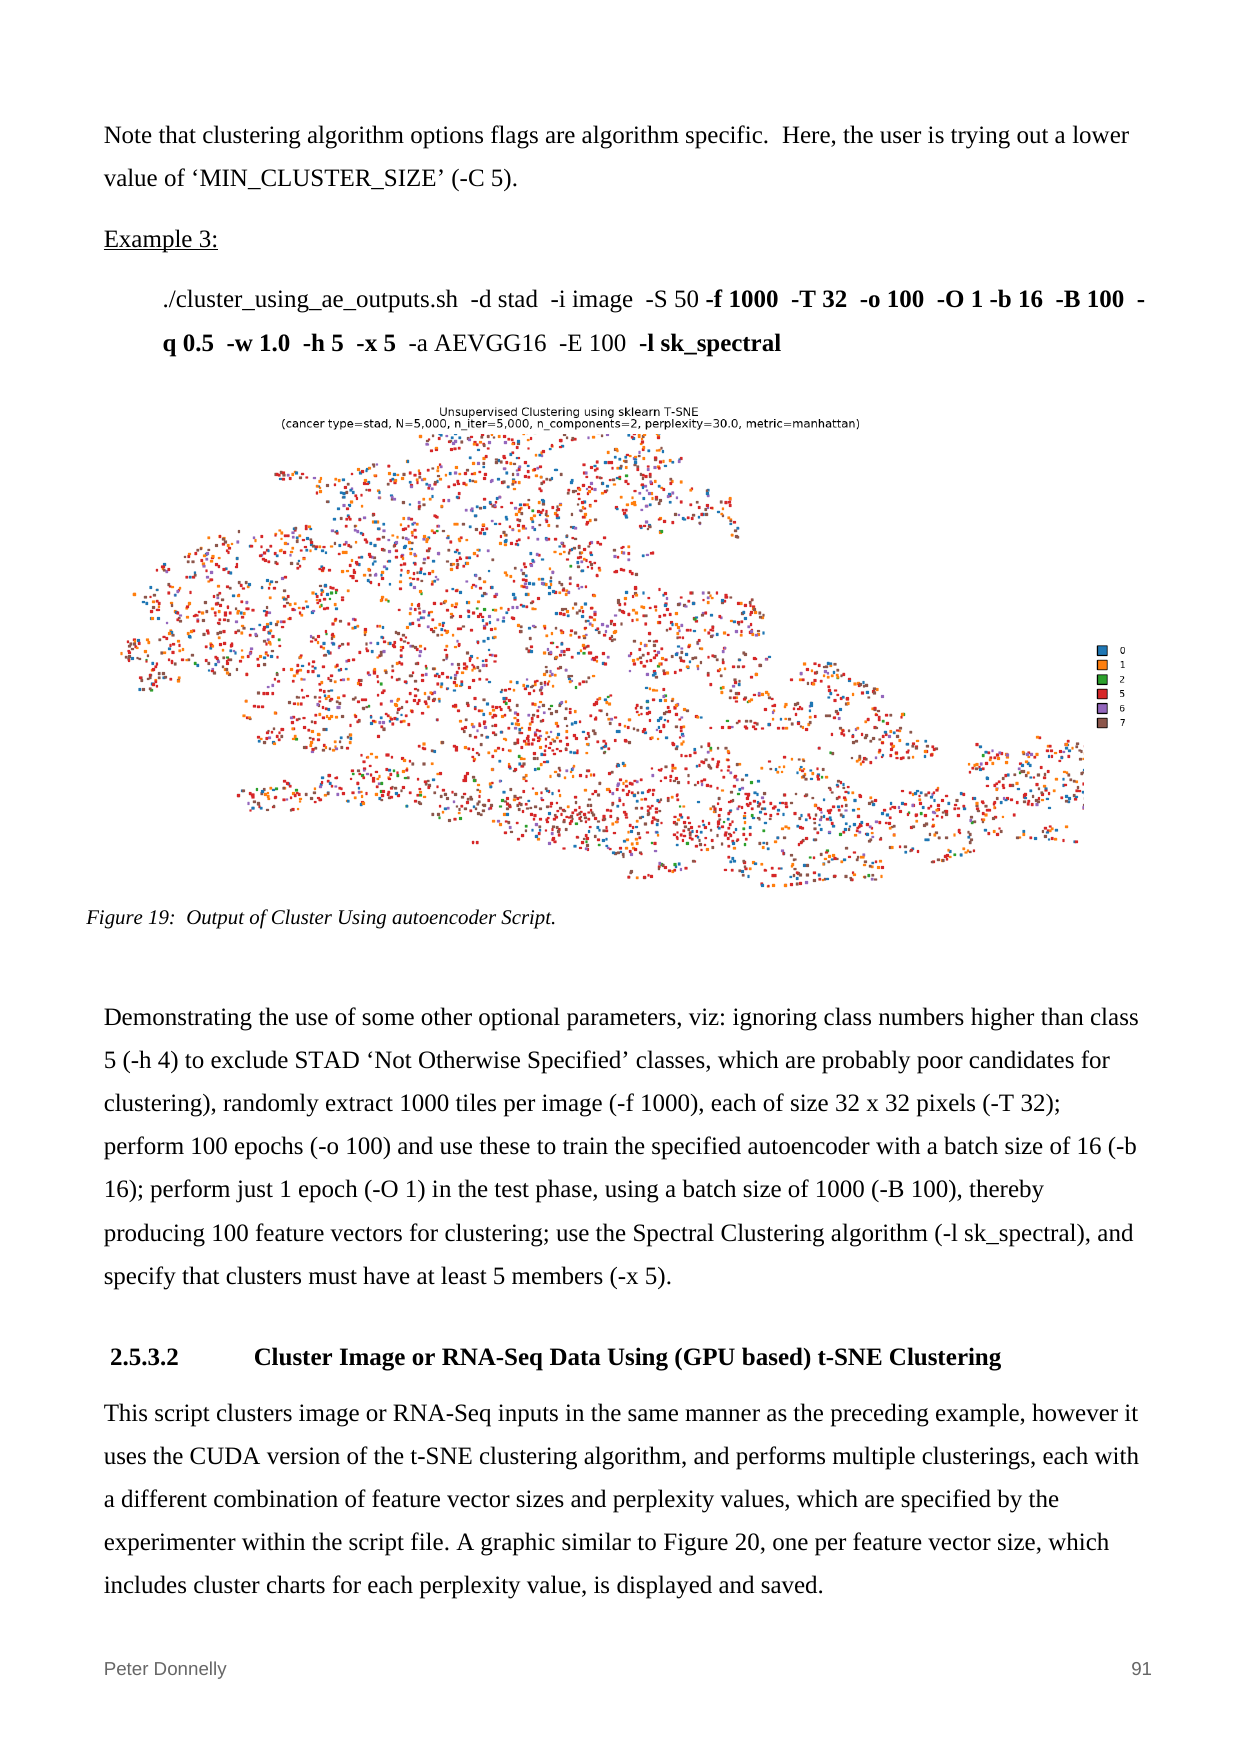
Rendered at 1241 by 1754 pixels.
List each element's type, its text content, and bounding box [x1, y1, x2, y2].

text Note that clustering algorithm options flags are algorithm specific. Here, the user is trying out a lower value of ‘MIN_CLUSTER_SIZE’ (-C 5). [103, 120, 1146, 192]
picture [103, 392, 1147, 905]
text Demonstrating the use of some other optional parameters, viz: ignoring class numbers higher than class 5 (-h 4) to exclude STAD ‘Not Otherwise Specified’ classes, which are probably poor candidates for clustering), randomly extract 1000 tiles per image (-f 1000), each of size 32 x 32 pixels (-T 32); perform 100 epochs (-o 100) and use these to train the specified autoencoder with a batch size of 16 (-b 16); perform just 1 epoch (-O 1) in the test phase, using a batch size of 1000 (-B 100), thereby producing 100 feature vectors for clustering; use the Spectral Clustering algorithm (-l sk_spectral), and specify that clusters must have at least 5 members (-x 5). [103, 929, 1146, 1289]
text This script clusters image or RNA-Seq inputs in the same manner as the preceding example, however it uses the CUDA version of the t-SNE clustering algorithm, and performs multiple clusterings, each with a different combination of feature vector sizes and perplexity values, which are specified by the experimenter within the script file. A graphic similar to Figure 20, one per feature vector size, which includes cluster charts for each perplexity value, is displayed and saved. [103, 1398, 1146, 1599]
subtitle Cluster Image or RNA-Seq Data Using (GPU based) t-SNE Clustering [103, 1342, 1146, 1371]
text Figure 19: Output of Cluster Using autoencoder Script. [86, 905, 1164, 929]
text Example 3: [103, 224, 1146, 252]
text ./cluster_using_ae_outputs.sh -d stad -i image -S 50 -f 1000 -T 32 -o 100 -O 1 -b 16 -B 100 -q 0.5 -w 1.0 -h 5 -x 5 -a AEVGG16 -E 100 -l sk_spectral [162, 284, 1146, 356]
